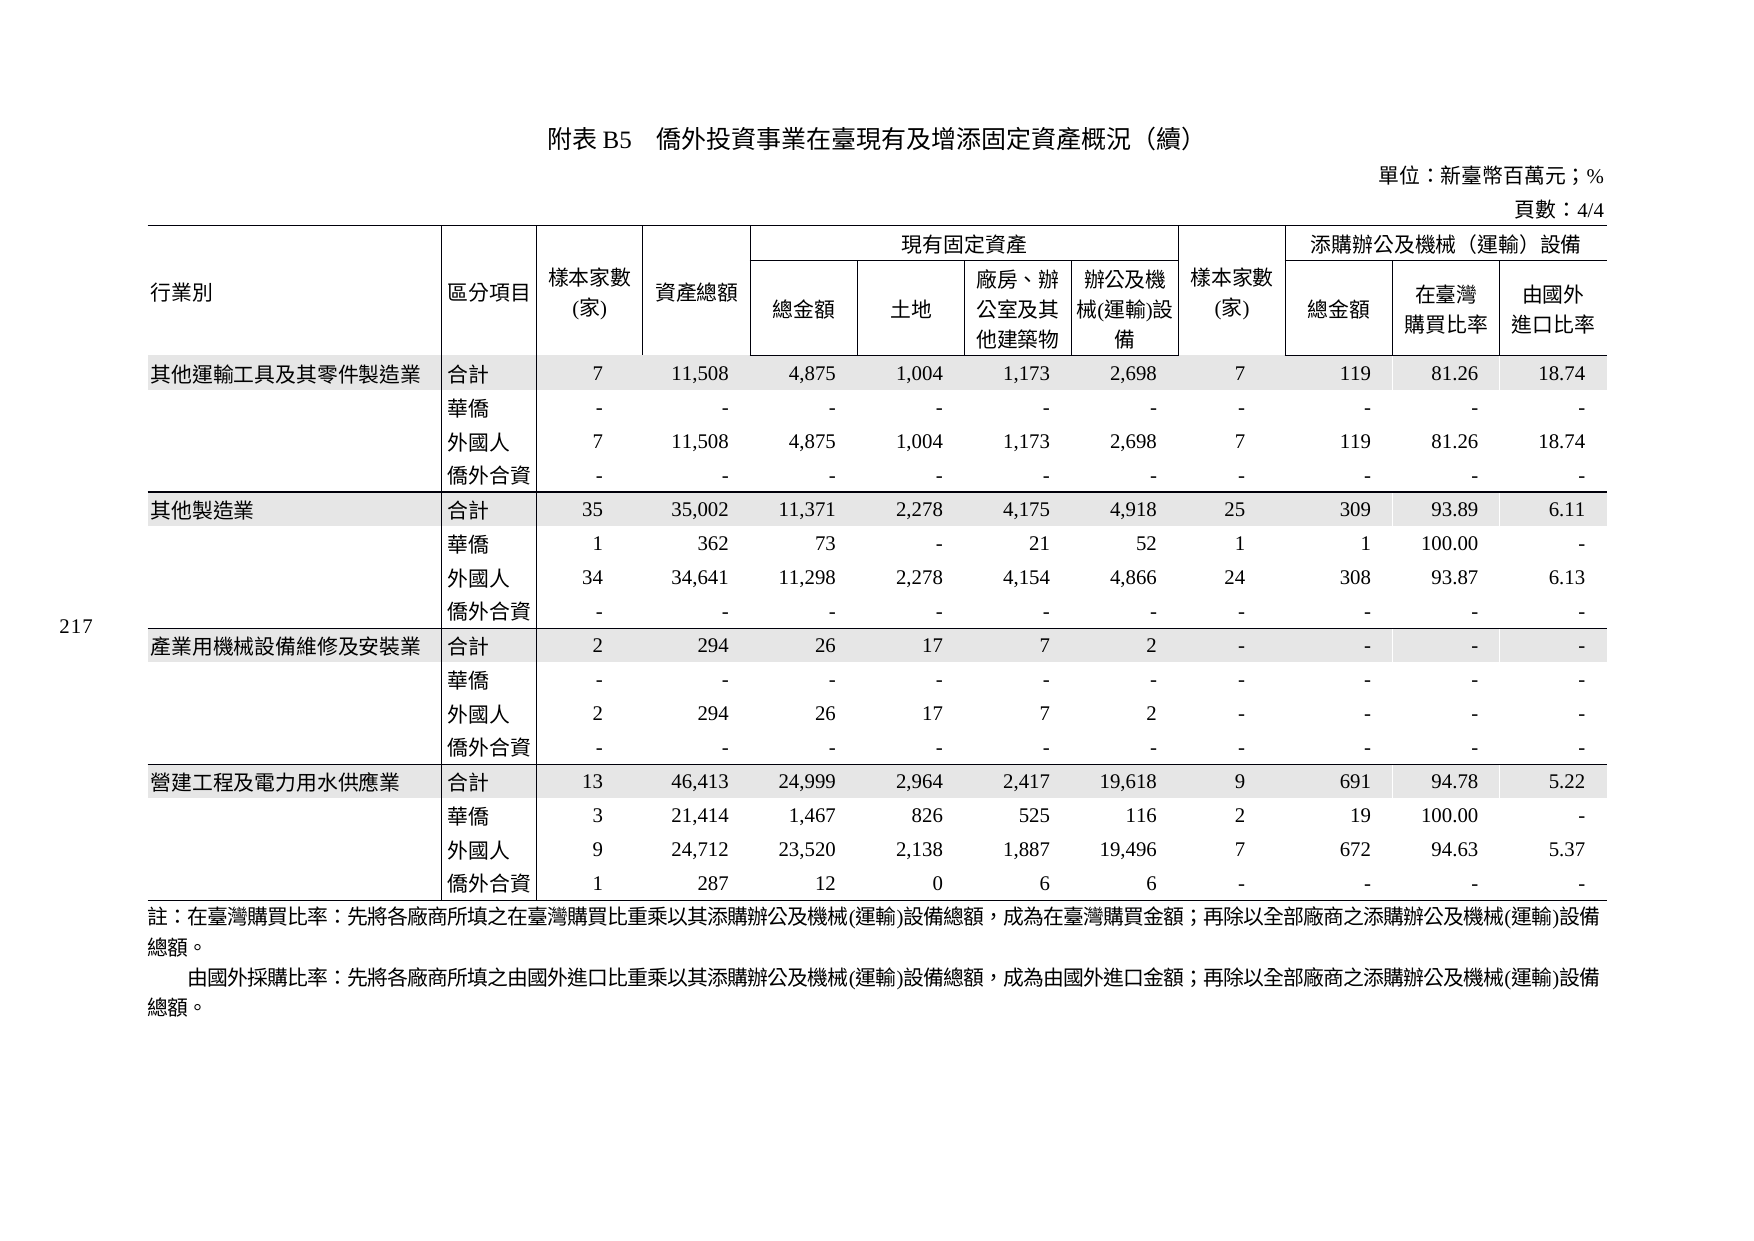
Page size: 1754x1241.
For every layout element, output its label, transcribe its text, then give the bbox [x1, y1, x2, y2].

table_cell - [1071, 458, 1178, 491]
table_cell 34,641 [643, 560, 750, 594]
table_cell [148, 832, 441, 866]
table_cell 由國外 進口比率 [1500, 261, 1607, 355]
table_cell - [1178, 629, 1285, 662]
table_cell 11,298 [750, 560, 857, 594]
table_cell [148, 526, 441, 560]
table_cell - [1500, 866, 1607, 899]
table_cell 2,698 [1071, 424, 1178, 458]
table_cell 1,887 [964, 832, 1071, 866]
table_cell 19 [1285, 798, 1392, 832]
table_cell 華僑 [442, 662, 536, 696]
table_cell 2,417 [964, 765, 1071, 798]
table_cell 1,004 [857, 356, 964, 390]
table_cell [148, 866, 441, 899]
table_cell 100.00 [1393, 798, 1499, 832]
table_cell 2 [1071, 696, 1178, 730]
table_cell 4,875 [750, 424, 857, 458]
table_cell 7 [1178, 832, 1285, 866]
table_cell - [1393, 730, 1499, 763]
table_cell 3 [537, 798, 643, 832]
table_cell - [1285, 390, 1392, 424]
table_cell 6 [964, 866, 1071, 899]
table_cell 362 [643, 526, 750, 560]
table_cell 100.00 [1393, 526, 1499, 560]
table_cell - [643, 730, 750, 763]
table_cell - [1071, 390, 1178, 424]
table_cell 13 [537, 765, 643, 798]
table_cell 6.13 [1500, 560, 1607, 594]
table_cell - [1393, 594, 1499, 627]
table_cell 添購辦公及機械（運輸）設備 [1286, 226, 1607, 260]
table_cell 309 [1285, 493, 1392, 526]
table_cell - [857, 730, 964, 763]
table_cell 93.89 [1393, 493, 1499, 526]
table_cell 11,508 [643, 355, 750, 390]
table_cell - [1178, 458, 1285, 491]
table_cell 17 [857, 629, 964, 662]
table_cell 7 [964, 629, 1071, 662]
table_cell - [1285, 662, 1392, 696]
table_header 附表B5 僑外投資事業在臺現有及增添固定資產概況（續） [148, 118, 1607, 158]
table_cell 外國人 [442, 696, 536, 730]
table_cell 2,698 [1071, 356, 1178, 390]
table_cell 4,154 [964, 560, 1071, 594]
table_cell 826 [857, 798, 964, 832]
table_cell 18.74 [1500, 356, 1607, 390]
table_cell - [857, 594, 964, 627]
table_cell 94.78 [1393, 765, 1499, 798]
table_cell - [537, 594, 643, 627]
table_cell 7 [964, 696, 1071, 730]
table_cell 外國人 [442, 832, 536, 866]
table_cell - [1285, 629, 1392, 662]
table_cell 26 [750, 629, 857, 662]
table_cell 35,002 [643, 493, 750, 526]
table_cell - [1393, 866, 1499, 899]
table_cell 1,173 [964, 424, 1071, 458]
table_cell 1 [1285, 526, 1392, 560]
table_cell - [1500, 526, 1607, 560]
table_cell - [1393, 390, 1499, 424]
table_cell - [1500, 458, 1607, 491]
table_cell 6.11 [1500, 493, 1607, 526]
table_cell 僑外合資 [442, 866, 536, 899]
table_cell - [643, 458, 750, 491]
table_cell 樣本家數(家) [1179, 226, 1285, 355]
table_cell - [964, 730, 1071, 763]
table_cell 行業別 [148, 226, 441, 355]
table_cell - [1500, 662, 1607, 696]
table_cell - [1500, 594, 1607, 627]
table_cell - [1500, 798, 1607, 832]
table_cell 外國人 [442, 560, 536, 594]
table_cell 辦公及機械(運輸)設備 [1072, 261, 1178, 355]
table_cell - [857, 458, 964, 491]
table_cell - [1393, 458, 1499, 491]
table_cell - [1285, 594, 1392, 627]
table_cell - [1285, 730, 1392, 763]
table_cell 4,875 [750, 356, 857, 390]
table_cell [148, 696, 441, 730]
table_cell - [1500, 390, 1607, 424]
table_cell 單位：新臺幣百萬元；% [148, 158, 1607, 192]
table_cell - [857, 390, 964, 424]
table_cell 46,413 [643, 765, 750, 798]
table_cell 1 [1178, 526, 1285, 560]
table_cell - [537, 390, 643, 424]
table_cell - [1178, 662, 1285, 696]
table_cell 合計 [442, 765, 536, 798]
table_cell 僑外合資 [442, 458, 536, 491]
table_cell 資產總額 [643, 226, 750, 355]
table_cell 現有固定資產 [751, 226, 1178, 260]
table_cell [148, 798, 441, 832]
table_cell - [643, 390, 750, 424]
table_cell 35 [537, 493, 643, 526]
table_cell [148, 458, 441, 491]
table_cell - [1071, 594, 1178, 627]
table_cell 7 [537, 424, 643, 458]
table_cell - [643, 594, 750, 627]
table_cell 9 [537, 832, 643, 866]
table_cell - [1393, 629, 1499, 662]
table_cell - [1178, 730, 1285, 763]
table_cell 1 [537, 866, 643, 899]
table_cell 2,278 [857, 493, 964, 526]
table_cell 294 [643, 696, 750, 730]
table_cell 其他運輸工具及其零件製造業 [148, 355, 441, 390]
table_cell - [857, 526, 964, 560]
table_cell 7 [1178, 355, 1285, 390]
table_cell 僑外合資 [442, 594, 536, 627]
table_cell 僑外合資 [442, 730, 536, 763]
table_cell 93.87 [1393, 560, 1499, 594]
table_cell - [1071, 662, 1178, 696]
table_cell 2 [537, 696, 643, 730]
table_cell 7 [537, 355, 643, 390]
table_cell 81.26 [1393, 424, 1499, 458]
table_cell [148, 390, 441, 424]
table_cell - [1500, 730, 1607, 763]
table_cell [148, 730, 441, 763]
table_cell 產業用機械設備維修及安裝業 [148, 629, 441, 662]
table_cell 營建工程及電力用水供應業 [148, 765, 441, 798]
table_cell 11,371 [750, 493, 857, 526]
table_cell 總金額 [751, 261, 857, 355]
table_cell 4,175 [964, 493, 1071, 526]
table_cell 691 [1285, 765, 1392, 798]
table_cell 1 [537, 526, 643, 560]
table_cell - [750, 662, 857, 696]
table_cell 52 [1071, 526, 1178, 560]
table_cell [148, 424, 441, 458]
text 註：在臺灣購買比率：先將各廠商所填之在臺灣購買比重乘以其添購辦公及機械(運輸)設備總額，成為在臺灣購買金額；再除以全部廠商之添購辦公及機械(運輸)設備總額。 由國外採購比率：先將各廠商所填之由國外進口比重乘以其添購辦公及機械(運輸)設備總額，成為由國外進口金額；再除以全部廠商之添購辦公及機械(運輸)設備總額。 [148, 901, 1606, 1021]
table_cell 4,918 [1071, 493, 1178, 526]
table_cell 21 [964, 526, 1071, 560]
table_cell 525 [964, 798, 1071, 832]
table_cell 樣本家數(家) [537, 226, 642, 355]
table_cell 19,618 [1071, 765, 1178, 798]
table_cell 2,964 [857, 765, 964, 798]
table_cell - [750, 390, 857, 424]
table_cell 23,520 [750, 832, 857, 866]
table_cell 廠房、辦公室及其他建築物 [965, 261, 1071, 355]
table_cell 12 [750, 866, 857, 899]
table_cell 在臺灣 購買比率 [1393, 261, 1499, 355]
table_cell [148, 594, 441, 627]
table_cell 294 [643, 629, 750, 662]
table_cell - [537, 458, 643, 491]
table_cell 17 [857, 696, 964, 730]
table_cell 672 [1285, 832, 1392, 866]
table_cell 119 [1285, 424, 1392, 458]
table_cell 其他製造業 [148, 493, 441, 526]
table_cell [148, 560, 441, 594]
table_cell - [750, 458, 857, 491]
table_cell 華僑 [442, 390, 536, 424]
table_cell 287 [643, 866, 750, 899]
table_cell 2,278 [857, 560, 964, 594]
table_cell 2 [537, 629, 643, 662]
table_cell - [1178, 390, 1285, 424]
table_cell - [964, 662, 1071, 696]
table_cell 華僑 [442, 798, 536, 832]
table_cell 頁數：4/4 [148, 192, 1607, 225]
table_cell - [643, 662, 750, 696]
table_cell 9 [1178, 765, 1285, 798]
table_cell 合計 [442, 629, 536, 662]
table_cell 5.37 [1500, 832, 1607, 866]
table_cell [148, 662, 441, 696]
table_cell 1,467 [750, 798, 857, 832]
table_cell 81.26 [1393, 356, 1499, 390]
table_cell - [857, 662, 964, 696]
table_cell - [1500, 696, 1607, 730]
table_cell - [1285, 866, 1392, 899]
table_cell - [537, 730, 643, 763]
table_cell - [750, 594, 857, 627]
table_cell 25 [1178, 493, 1285, 526]
table_cell - [964, 594, 1071, 627]
table_cell - [1178, 594, 1285, 627]
table_cell 0 [857, 866, 964, 899]
table_cell 19,496 [1071, 832, 1178, 866]
table_cell 2,138 [857, 832, 964, 866]
table_cell 24,999 [750, 765, 857, 798]
table_cell 5.22 [1500, 765, 1607, 798]
table_cell - [1178, 696, 1285, 730]
table_cell 4,866 [1071, 560, 1178, 594]
table_cell 區分項目 [442, 226, 536, 355]
table_cell 24 [1178, 560, 1285, 594]
table_cell 34 [537, 560, 643, 594]
table_cell 119 [1285, 356, 1392, 390]
table_cell 24,712 [643, 832, 750, 866]
table_cell 18.74 [1500, 424, 1607, 458]
table_cell 21,414 [643, 798, 750, 832]
table_cell - [1178, 866, 1285, 899]
table_cell 外國人 [442, 424, 536, 458]
table_cell - [750, 730, 857, 763]
table_cell - [1393, 696, 1499, 730]
table_cell 合計 [442, 355, 536, 390]
table_cell 2 [1071, 629, 1178, 662]
table_cell - [1285, 696, 1392, 730]
table_cell - [1285, 458, 1392, 491]
table_cell 73 [750, 526, 857, 560]
table_cell - [964, 458, 1071, 491]
table_cell - [1500, 629, 1607, 662]
table_cell 11,508 [643, 424, 750, 458]
table_cell - [1393, 662, 1499, 696]
table_cell 116 [1071, 798, 1178, 832]
table_cell 1,173 [964, 356, 1071, 390]
table_cell 7 [1178, 424, 1285, 458]
table_cell - [964, 390, 1071, 424]
table_cell 26 [750, 696, 857, 730]
table_cell 308 [1285, 560, 1392, 594]
table_cell 94.63 [1393, 832, 1499, 866]
table_cell 華僑 [442, 526, 536, 560]
table_cell 2 [1178, 798, 1285, 832]
table_cell 6 [1071, 866, 1178, 899]
table_cell 總金額 [1286, 261, 1392, 355]
table_cell - [537, 662, 643, 696]
table_cell 1,004 [857, 424, 964, 458]
table_cell - [1071, 730, 1178, 763]
table_cell 土地 [858, 261, 964, 355]
table_cell 合計 [442, 493, 536, 526]
